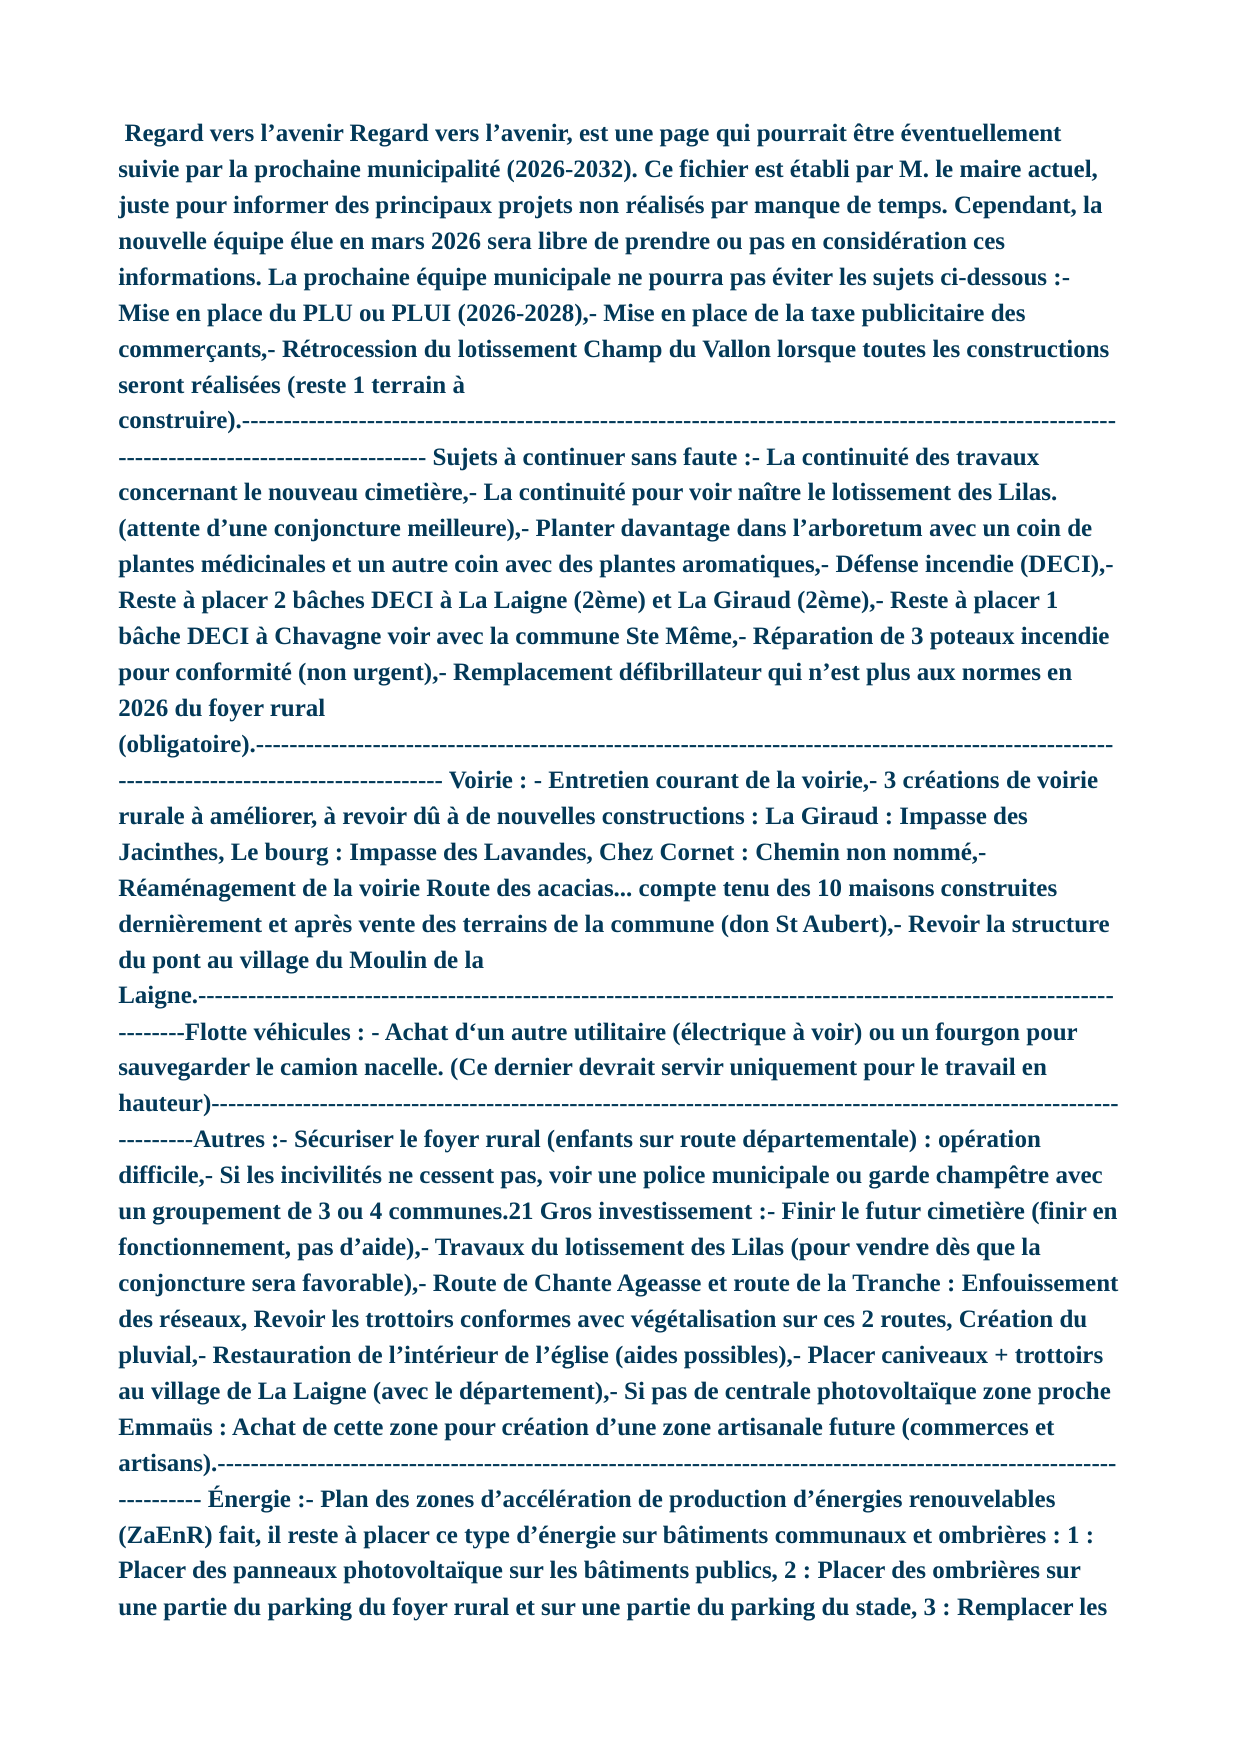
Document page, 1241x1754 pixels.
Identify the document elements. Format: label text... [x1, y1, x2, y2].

subtitle Regard vers l’avenir Regard vers l’avenir, est une page qui pourrait être éventuellement suivie par la prochaine municipalité (2026-2032). Ce fichier est établi par M. le maire actuel, juste pour informer des principaux projets non réalisés par manque de temps. Cependant, la nouvelle équipe élue en mars 2026 sera libre de prendre ou pas en considération ces informations. La prochaine équipe municipale ne pourra pas éviter les sujets ci-dessous :- Mise en place du PLU ou PLUI (2026-2028),- Mise en place de la taxe publicitaire des commerçants,- Rétrocession du lotissement Champ du Vallon lorsque toutes les constructions seront réalisées (reste 1 terrain à construire).---------------------------------------------------------------------------------------------------------------------------------------------- Sujets à continuer sans faute :- La continuité des travaux concernant le nouveau cimetière,- La continuité pour voir naître le lotissement des Lilas. (attente d’une conjoncture meilleure),- Planter davantage dans l’arboretum avec un coin de plantes médicinales et un autre coin avec des plantes aromatiques,- Défense incendie (DECI),- Reste à placer 2 bâches DECI à La Laigne (2ème) et La Giraud (2ème),- Reste à placer 1 bâche DECI à Chavagne voir avec la commune Ste Même,- Réparation de 3 poteaux incendie pour conformité (non urgent),- Remplacement défibrillateur qui n’est plus aux normes en 2026 du foyer rural (obligatoire).---------------------------------------------------------------------------------------------------------------------------------------------- Voirie : - Entretien courant de la voirie,- 3 créations de voirie rurale à améliorer, à revoir dû à de nouvelles constructions : La Giraud : Impasse des Jacinthes, Le bourg : Impasse des Lavandes, Chez Cornet : Chemin non nommé,- Réaménagement de la voirie Route des acacias... compte tenu des 10 maisons construites dernièrement et après vente des terrains de la commune (don St Aubert),- Revoir la structure du pont au village du Moulin de la Laigne.----------------------------------------------------------------------------------------------------------------------Flotte véhicules : - Achat d‘un autre utilitaire (électrique à voir) ou un fourgon pour sauvegarder le camion nacelle. (Ce dernier devrait servir uniquement pour le travail en hauteur)----------------------------------------------------------------------------------------------------------------------Autres :- Sécuriser le foyer rural (enfants sur route départementale) : opération difficile,- Si les incivilités ne cessent pas, voir une police municipale ou garde champêtre avec un groupement de 3 ou 4 communes.21 Gros investissement :- Finir le futur cimetière (finir en fonctionnement, pas d’aide),- Travaux du lotissement des Lilas (pour vendre dès que la conjoncture sera favorable),- Route de Chante Ageasse et route de la Tranche : Enfouissement des réseaux, Revoir les trottoirs conformes avec végétalisation sur ces 2 routes, Création du pluvial,- Restauration de l’intérieur de l’église (aides possibles),- Placer caniveaux + trottoirs au village de La Laigne (avec le département),- Si pas de centrale photovoltaïque zone proche Emmaüs : Achat de cette zone pour création d’une zone artisanale future (commerces et artisans).---------------------------------------------------------------------------------------------------------------------- Énergie :- Plan des zones d’accélération de production d’énergies renouvelables (ZaEnR) fait, il reste à placer ce type d’énergie sur bâtiments communaux et ombrières : 1 : Placer des panneaux photovoltaïque sur les bâtiments publics, 2 : Placer des ombrières sur une partie du parking du foyer rural et sur une partie du parking du stade, 3 : Remplacer les [118, 118, 1122, 1620]
